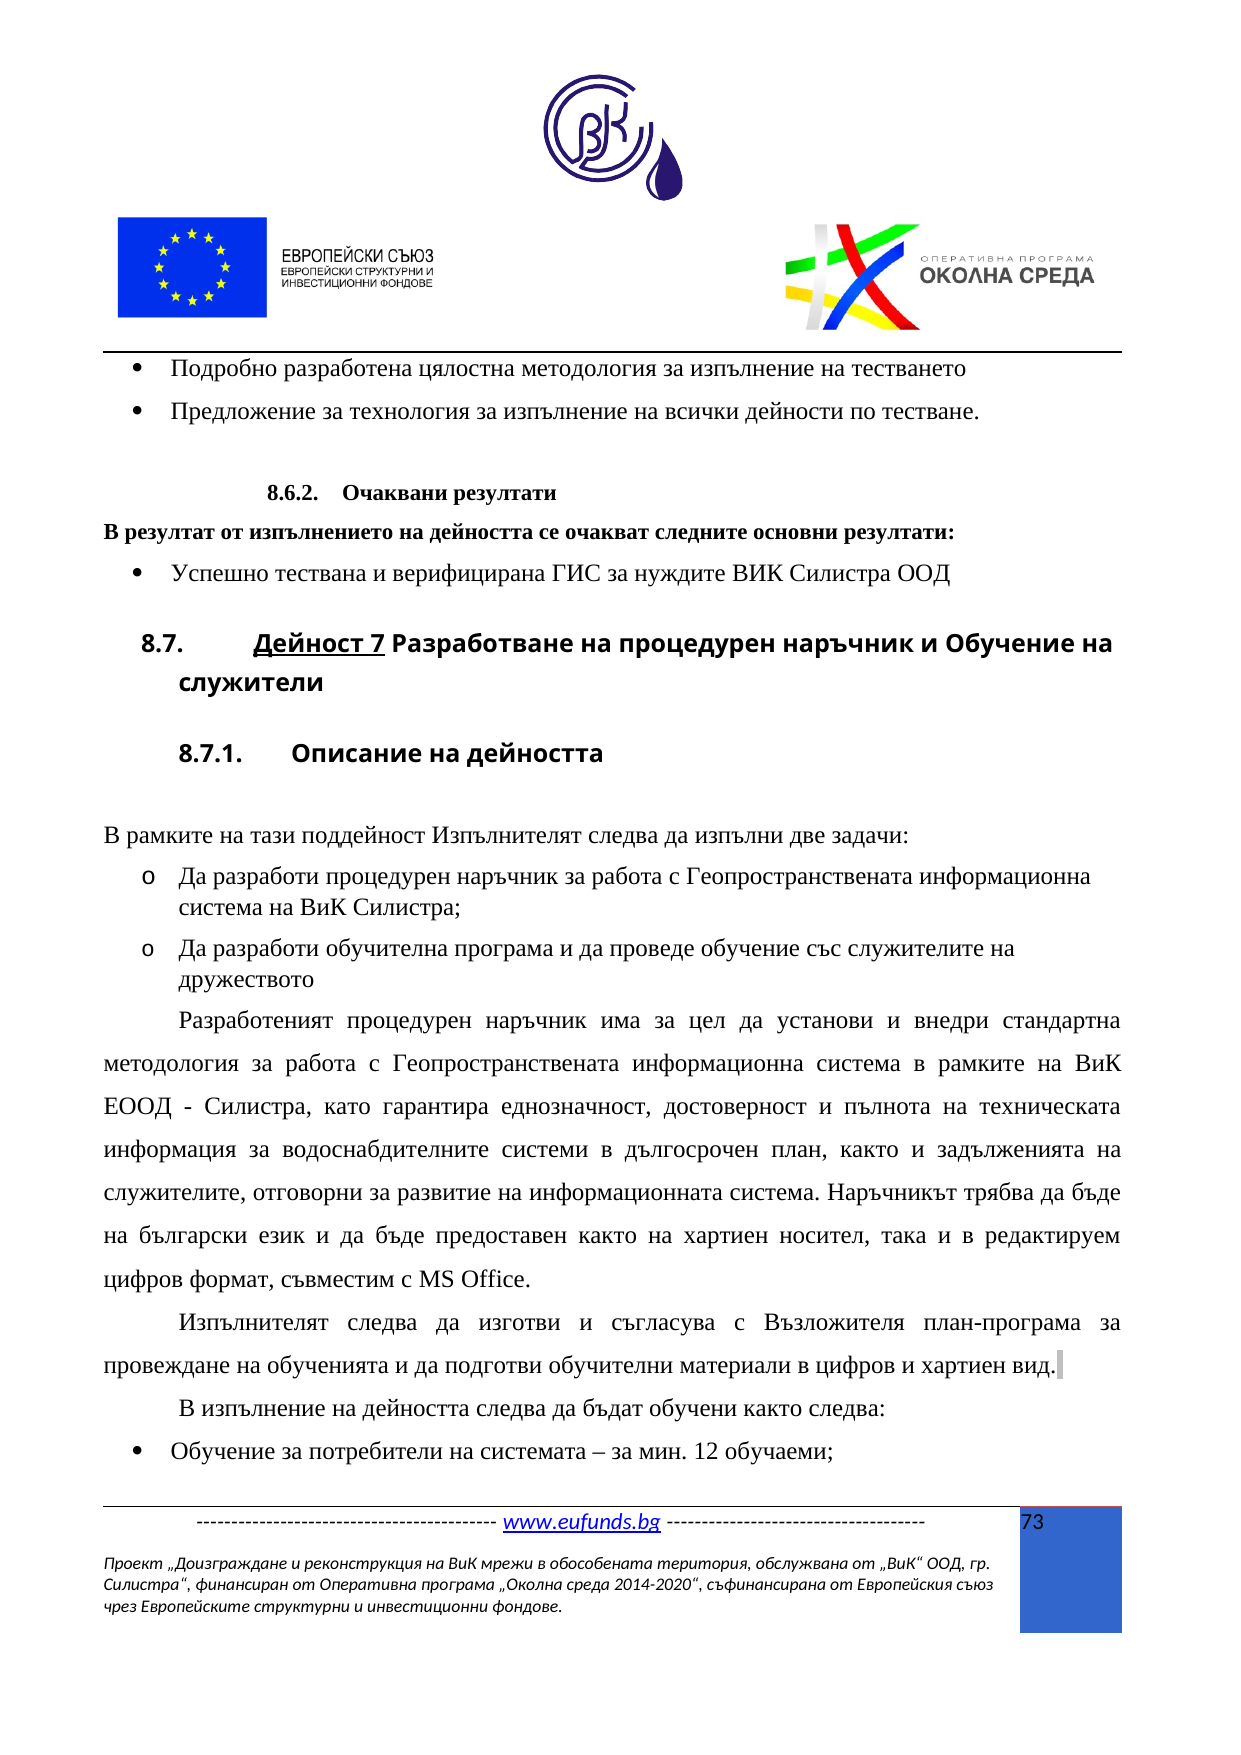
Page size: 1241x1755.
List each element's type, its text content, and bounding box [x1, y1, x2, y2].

subtitle Описание на дейността [178, 735, 1122, 769]
subtitle Дейност 7 Разработване на процедурен наръчник и Обучение на служители [141, 626, 1122, 699]
list Да разработи обучителна програма и да проведе обучение със служителите на дружеството [141, 933, 1122, 992]
list Успешно тествана и верифицирана ГИС за нуждите ВИК Силистра ООД [133, 558, 1122, 586]
text Разработеният процедурен наръчник има за цел да установи и внедри стандартна методология за работа с Геопространствената информационна система в рамките на ВиК ЕООД - Силистра, като гарантира еднозначност, достоверност и пълнота на техническата информация за водоснабдителните системи в дългосрочен план, както и задълженията на служителите, отговорни за развитие на информационната система. Наръчникът трябва да бъде на български език и да бъде предоставен както на хартиен носител, така и в редактируем цифров формат, съвместим с MS Office. [103, 1005, 1122, 1292]
text В резултат от изпълнението на дейността се очакват следните основни резултати: [103, 518, 1122, 544]
text В рамките на тази поддейност Изпълнителят следва да изпълни две задачи: [103, 820, 1122, 849]
text В изпълнение на дейността следва да бъдат обучени както следва: [103, 1393, 1122, 1422]
list Обучение за потребители на системата – за мин. 12 обучаеми; [133, 1436, 1122, 1465]
list Очаквани резултати [267, 479, 1122, 505]
list Предложение за технология за изпълнение на всички дейности по тестване. [133, 396, 1122, 425]
list Подробно разработена цялостна методология за изпълнение на тестването [133, 353, 1122, 382]
text Изпълнителят следва да изготви и съгласува с Възложителя план-програма за провеждане на обученията и да подготви обучителни материали в цифров и хартиен вид. [103, 1307, 1122, 1379]
list Да разработи процедурен наръчник за работа с Геопространствената информационна система на ВиК Силистра; [141, 861, 1122, 921]
